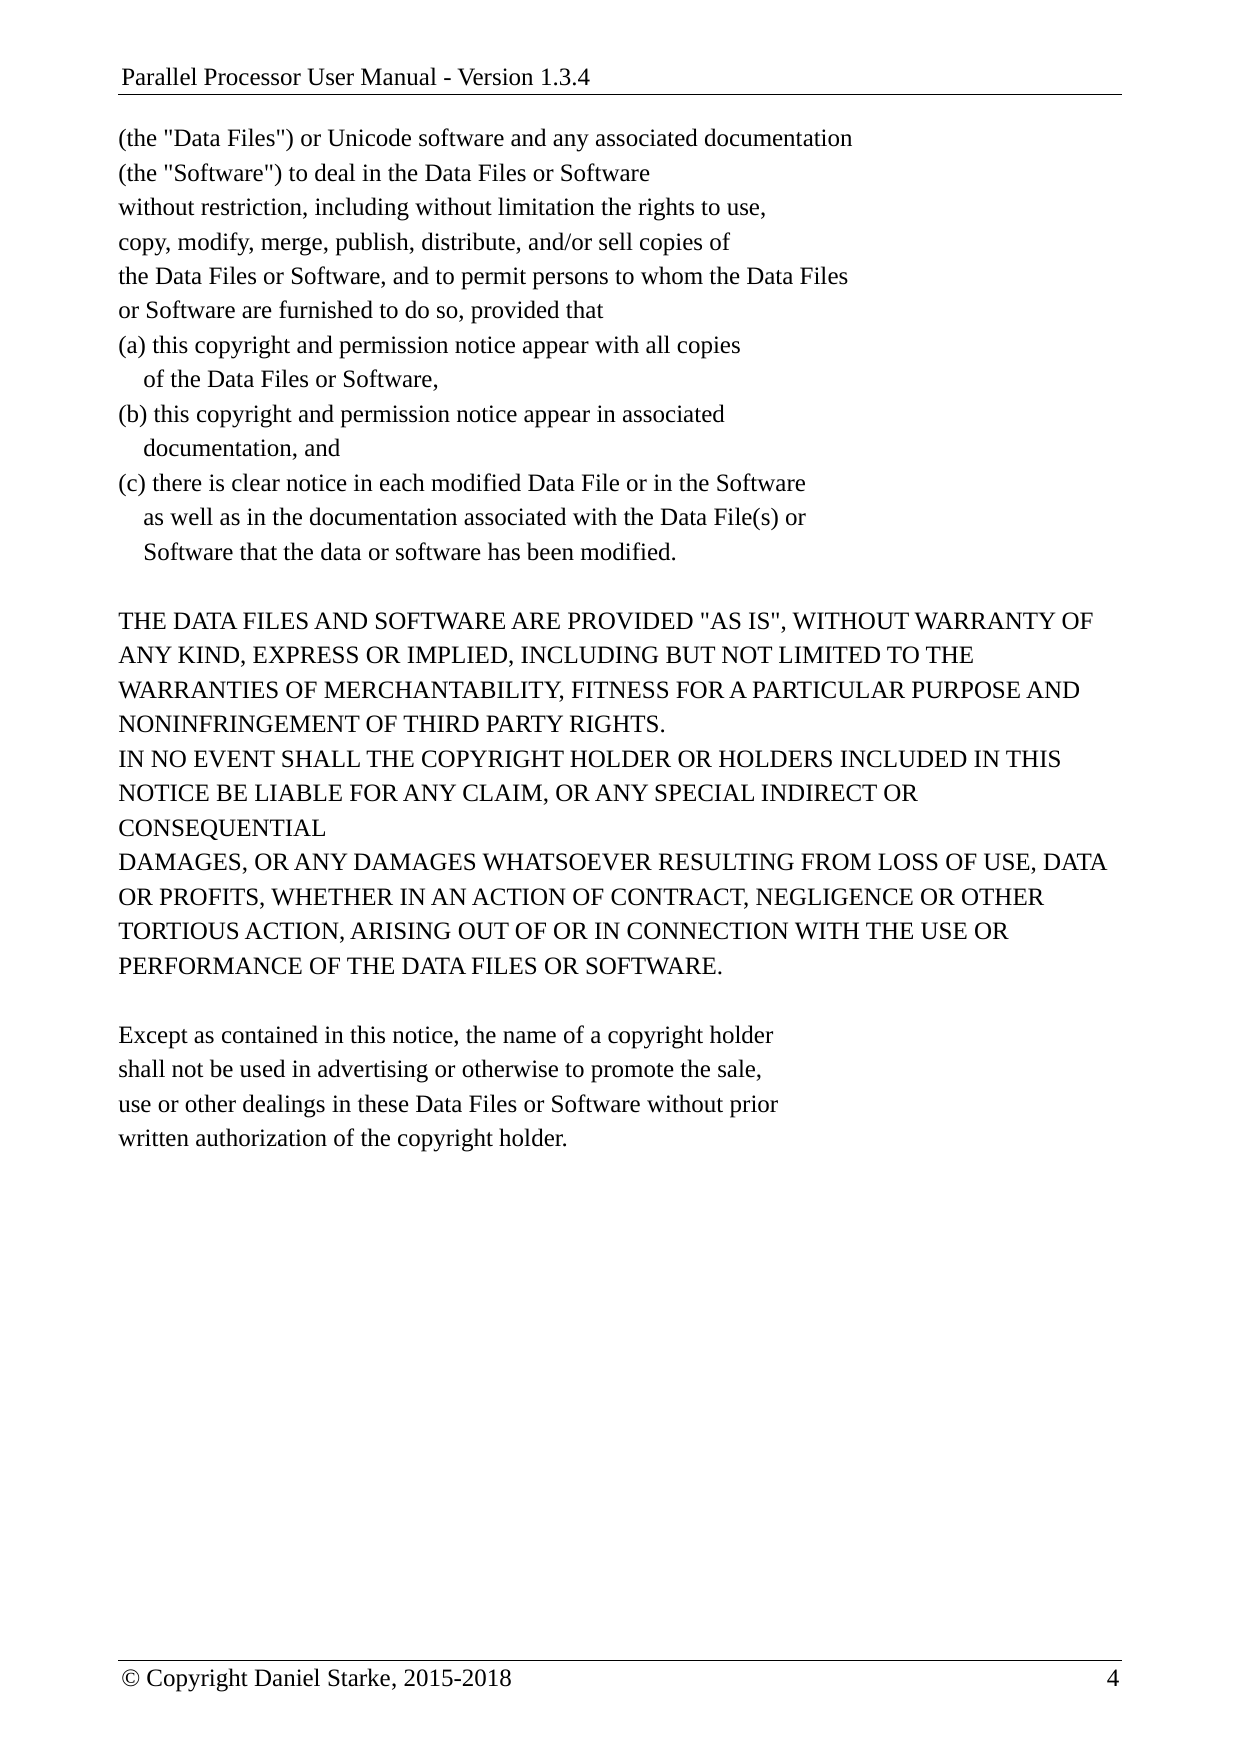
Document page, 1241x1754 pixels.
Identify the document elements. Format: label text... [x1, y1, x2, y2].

text (the "Data Files") or Unicode software and any associated documentation (the "Software") to deal in the Data Files or Software without restriction, including without limitation the rights to use, copy, modify, merge, publish, distribute, and/or sell copies of the Data Files or Software, and to permit persons to whom the Data Files or Software are furnished to do so, provided that (a) this copyright and permission notice appear with all copies of the Data Files or Software, (b) this copyright and permission notice appear in associated documentation, and (c) there is clear notice in each modified Data File or in the Software as well as in the documentation associated with the Data File(s) or Software that the data or software has been modified. THE DATA FILES AND SOFTWARE ARE PROVIDED "AS IS", WITHOUT WARRANTY OF ANY KIND, EXPRESS OR IMPLIED, INCLUDING BUT NOT LIMITED TO THE WARRANTIES OF MERCHANTABILITY, FITNESS FOR A PARTICULAR PURPOSE AND NONINFRINGEMENT OF THIRD PARTY RIGHTS. IN NO EVENT SHALL THE COPYRIGHT HOLDER OR HOLDERS INCLUDED IN THIS NOTICE BE LIABLE FOR ANY CLAIM, OR ANY SPECIAL INDIRECT OR CONSEQUENTIAL DAMAGES, OR ANY DAMAGES WHATSOEVER RESULTING FROM LOSS OF USE, DATA OR PROFITS, WHETHER IN AN ACTION OF CONTRACT, NEGLIGENCE OR OTHER TORTIOUS ACTION, ARISING OUT OF OR IN CONNECTION WITH THE USE OR PERFORMANCE OF THE DATA FILES OR SOFTWARE. Except as contained in this notice, the name of a copyright holder shall not be used in advertising or otherwise to promote the sale, use or other dealings in these Data Files or Software without prior written authorization of the copyright holder. [118, 123, 1122, 1152]
